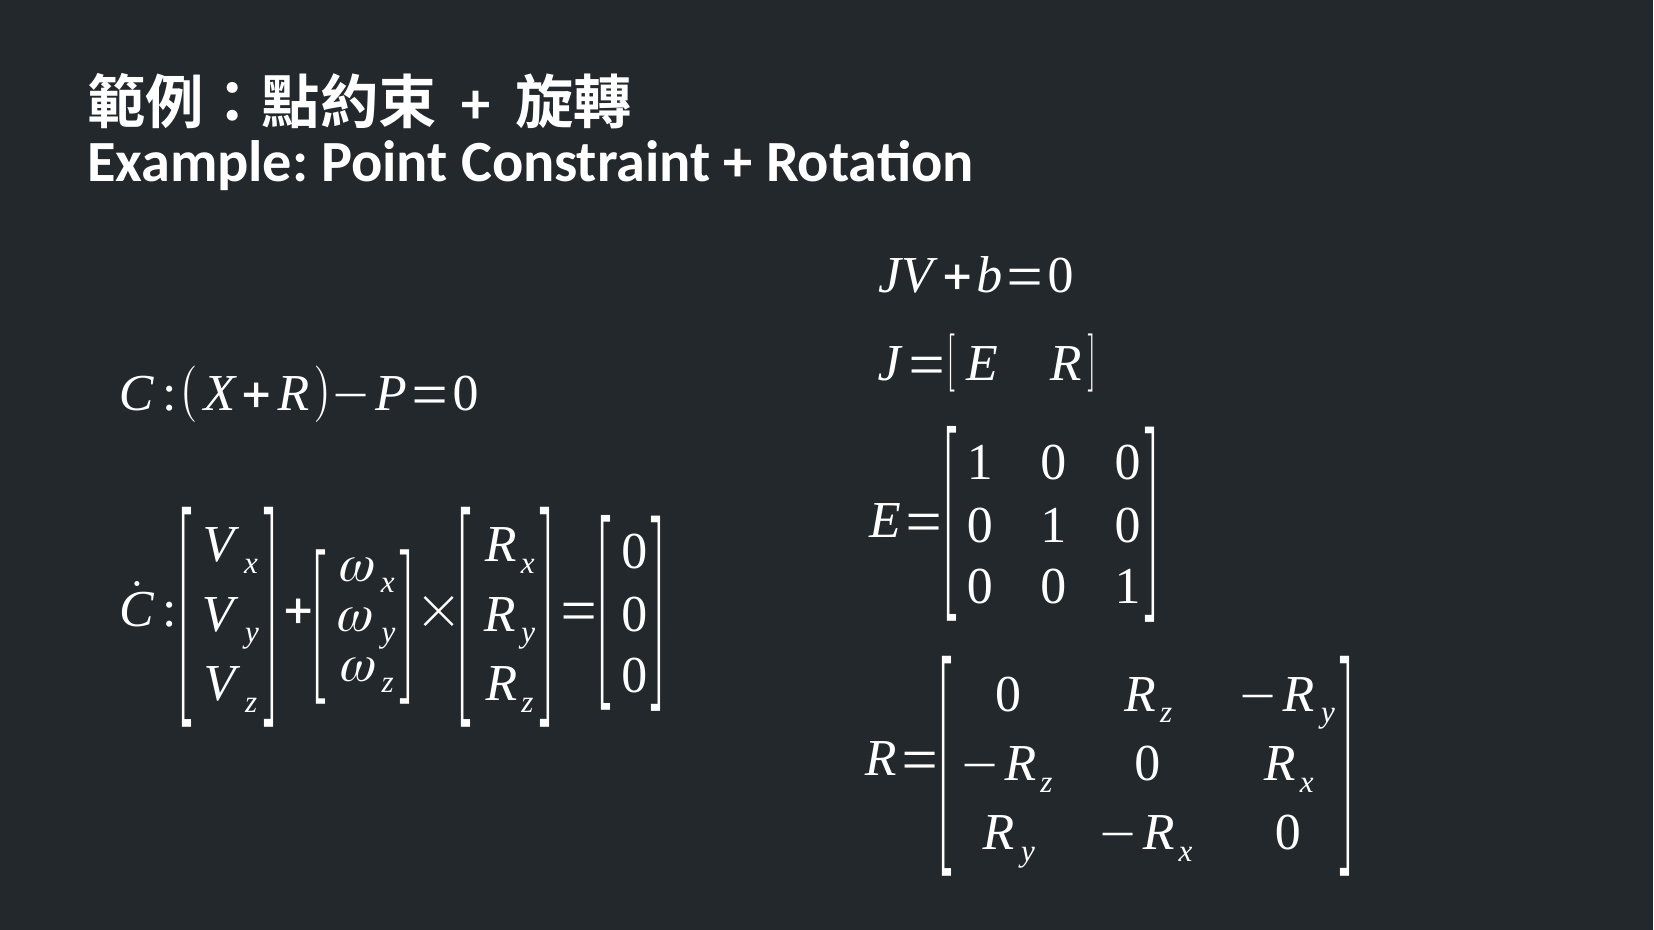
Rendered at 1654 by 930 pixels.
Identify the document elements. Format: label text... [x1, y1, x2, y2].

chart [112, 504, 677, 730]
chart [870, 246, 1081, 305]
chart [112, 362, 486, 425]
chart [870, 331, 1104, 395]
chart [856, 653, 1366, 880]
text_box 範例：點約束 + 旋轉 Example: Point Constraint + Rotation [72, 72, 1363, 221]
chart [859, 424, 1171, 625]
